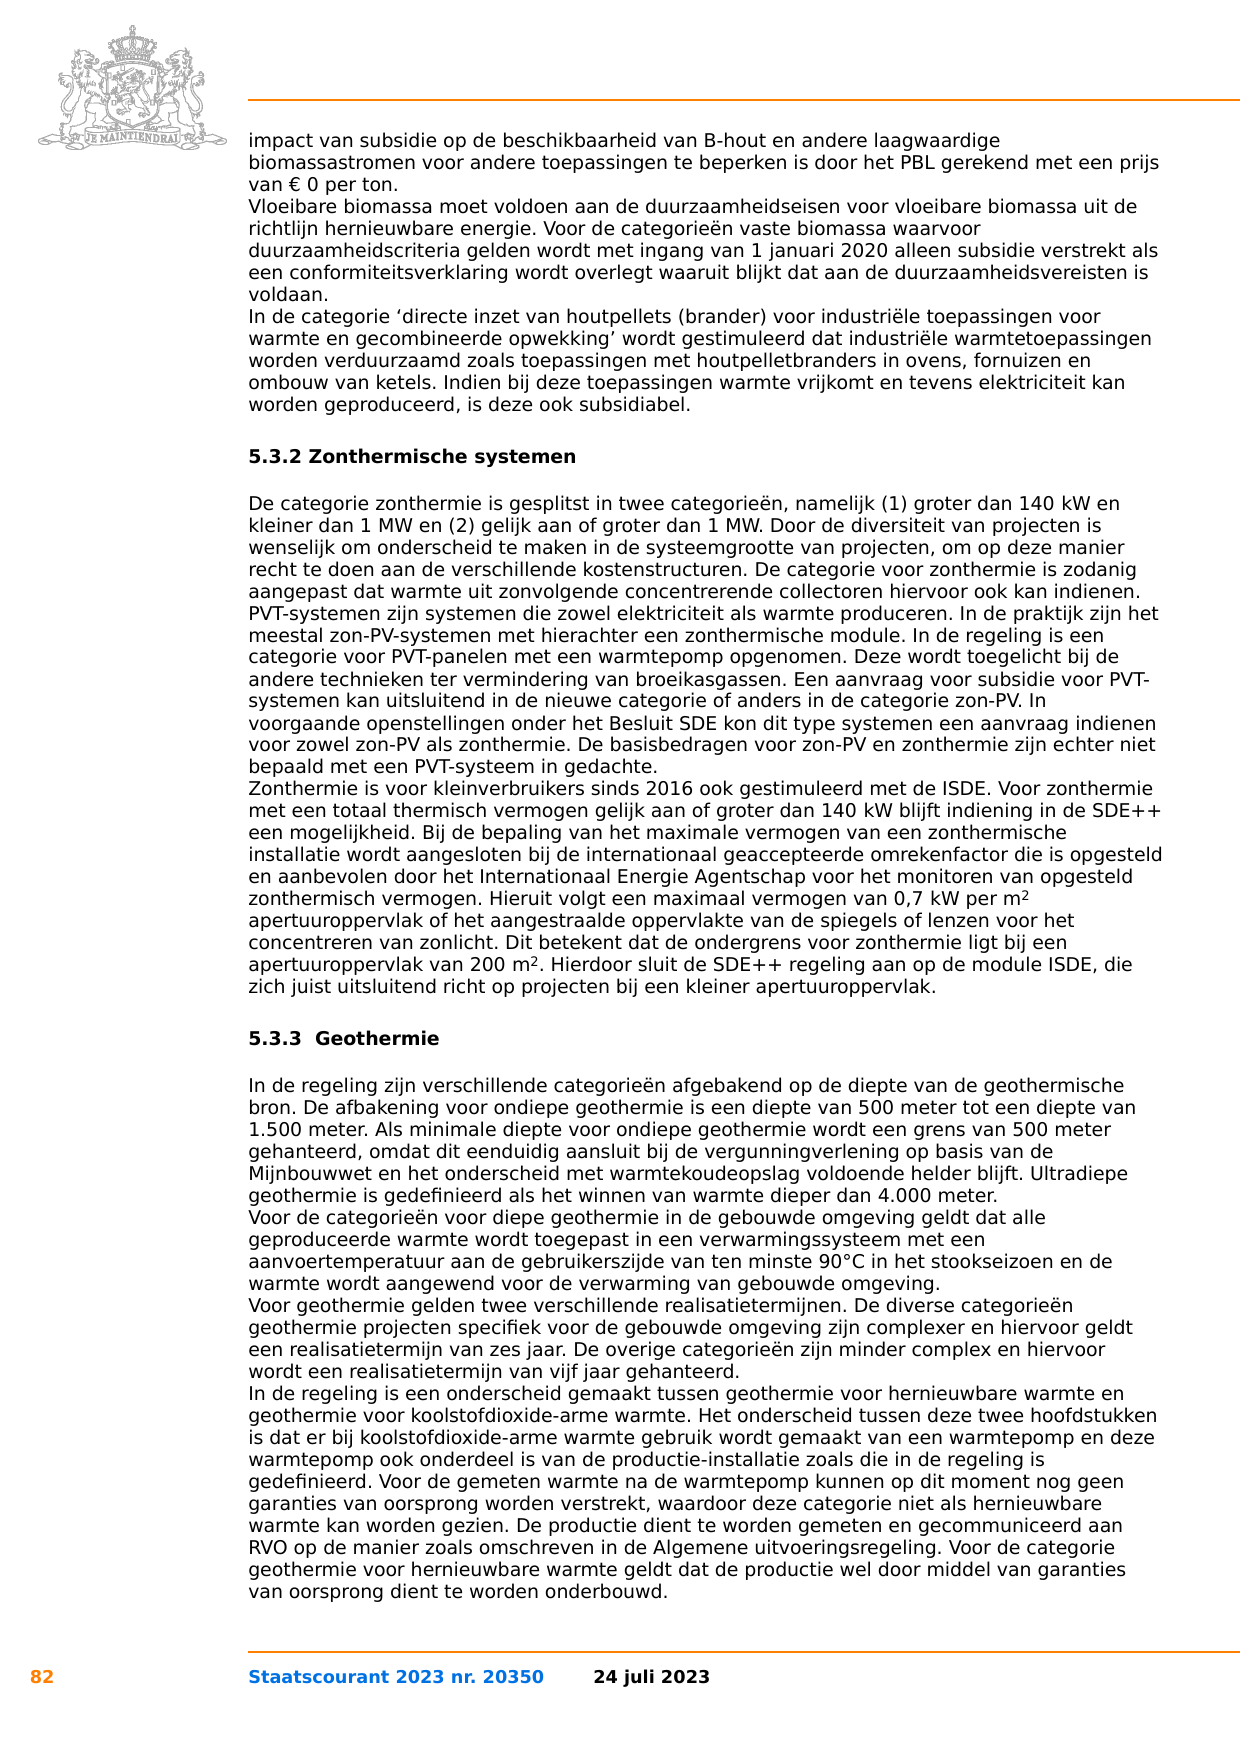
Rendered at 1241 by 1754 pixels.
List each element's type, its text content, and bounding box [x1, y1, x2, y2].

text De categorie zonthermie is gesplitst in twee categorieën, namelijk (1) groter dan 140 kW en kleiner dan 1 MW en (2) gelijk aan of groter dan 1 MW. Door de diversiteit van projecten is wenselijk om onderscheid te maken in de systeemgrootte van projecten, om op deze manier recht te doen aan de verschillende kostenstructuren. De categorie voor zonthermie is zodanig aangepast dat warmte uit zonvolgende concentrerende collectoren hiervoor ook kan indienen. [248, 493, 1163, 602]
text In de regeling is een onderscheid gemaakt tussen geothermie voor hernieuwbare warmte en geothermie voor koolstofdioxide-arme warmte. Het onderscheid tussen deze twee hoofdstukken is dat er bij koolstofdioxide-arme warmte gebruik wordt gemaakt van een warmtepomp en deze warmtepomp ook onderdeel is van de productie-installatie zoals die in de regeling is gedefinieerd. Voor de gemeten warmte na de warmtepomp kunnen op dit moment nog geen garanties van oorsprong worden verstrekt, waardoor deze categorie niet als hernieuwbare warmte kan worden gezien. De productie dient te worden gemeten en gecommuniceerd aan RVO op de manier zoals omschreven in de Algemene uitvoeringsregeling. Voor de categorie geothermie voor hernieuwbare warmte geldt dat de productie wel door middel van garanties van oorsprong dient te worden onderbouwd. [248, 1383, 1163, 1603]
picture [38, 25, 227, 150]
text Voor de categorieën voor diepe geothermie in de gebouwde omgeving geldt dat alle geproduceerde warmte wordt toegepast in een verwarmingssysteem met een aanvoertemperatuur aan de gebruikerszijde van ten minste 90°C in het stookseizoen en de warmte wordt aangewend voor de verwarming van gebouwde omgeving. [248, 1207, 1163, 1295]
text impact van subsidie op de beschikbaarheid van B-hout en andere laagwaardige biomassastromen voor andere toepassingen te beperken is door het PBL gerekend met een prijs van € 0 per ton. [248, 130, 1163, 196]
subtitle 5.3.3 Geothermie [248, 1028, 1163, 1050]
text Zonthermie is voor kleinverbruikers sinds 2016 ook gestimuleerd met de ISDE. Voor zonthermie met een totaal thermisch vermogen gelijk aan of groter dan 140 kW blijft indiening in de SDE++ een mogelijkheid. Bij de bepaling van het maximale vermogen van een zonthermische installatie wordt aangesloten bij de internationaal geaccepteerde omrekenfactor die is opgesteld en aanbevolen door het Internationaal Energie Agentschap voor het monitoren van opgesteld zonthermisch vermogen. Hieruit volgt een maximaal vermogen van 0,7 kW per m2 apertuuroppervlak of het aangestraalde oppervlakte van de spiegels of lenzen voor het concentreren van zonlicht. Dit betekent dat de ondergrens voor zonthermie ligt bij een apertuuroppervlak van 200 m2. Hierdoor sluit de SDE++ regeling aan op de module ISDE, die zich juist uitsluitend richt op projecten bij een kleiner apertuuroppervlak. [248, 778, 1163, 998]
text Vloeibare biomassa moet voldoen aan de duurzaamheidseisen voor vloeibare biomassa uit de richtlijn hernieuwbare energie. Voor de categorieën vaste biomassa waarvoor duurzaamheidscriteria gelden wordt met ingang van 1 januari 2020 alleen subsidie verstrekt als een conformiteitsverklaring wordt overlegt waaruit blijkt dat aan de duurzaamheidsvereisten is voldaan. [248, 196, 1163, 306]
text PVT-systemen zijn systemen die zowel elektriciteit als warmte produceren. In de praktijk zijn het meestal zon-PV-systemen met hierachter een zonthermische module. In de regeling is een categorie voor PVT-panelen met een warmtepomp opgenomen. Deze wordt toegelicht bij de andere technieken ter vermindering van broeikasgassen. Een aanvraag voor subsidie voor PVT-systemen kan uitsluitend in de nieuwe categorie of anders in de categorie zon-PV. In voorgaande openstellingen onder het Besluit SDE kon dit type systemen een aanvraag indienen voor zowel zon-PV als zonthermie. De basisbedragen voor zon-PV en zonthermie zijn echter niet bepaald met een PVT-systeem in gedachte. [248, 602, 1163, 778]
text Voor geothermie gelden twee verschillende realisatietermijnen. De diverse categorieën geothermie projecten specifiek voor de gebouwde omgeving zijn complexer en hiervoor geldt een realisatietermijn van zes jaar. De overige categorieën zijn minder complex en hiervoor wordt een realisatietermijn van vijf jaar gehanteerd. [248, 1295, 1163, 1383]
subtitle 5.3.2 Zonthermische systemen [248, 446, 1163, 468]
text In de categorie ‘directe inzet van houtpellets (brander) voor industriële toepassingen voor warmte en gecombineerde opwekking’ wordt gestimuleerd dat industriële warmtetoepassingen worden verduurzaamd zoals toepassingen met houtpelletbranders in ovens, fornuizen en ombouw van ketels. Indien bij deze toepassingen warmte vrijkomt en tevens elektriciteit kan worden geproduceerd, is deze ook subsidiabel. [248, 306, 1163, 416]
text In de regeling zijn verschillende categorieën afgebakend op de diepte van de geothermische bron. De afbakening voor ondiepe geothermie is een diepte van 500 meter tot een diepte van 1.500 meter. Als minimale diepte voor ondiepe geothermie wordt een grens van 500 meter gehanteerd, omdat dit eenduidig aansluit bij de vergunningverlening op basis van de Mijnbouwwet en het onderscheid met warmtekoudeopslag voldoende helder blijft. Ultradiepe geothermie is gedefinieerd als het winnen van warmte dieper dan 4.000 meter. [248, 1075, 1163, 1207]
